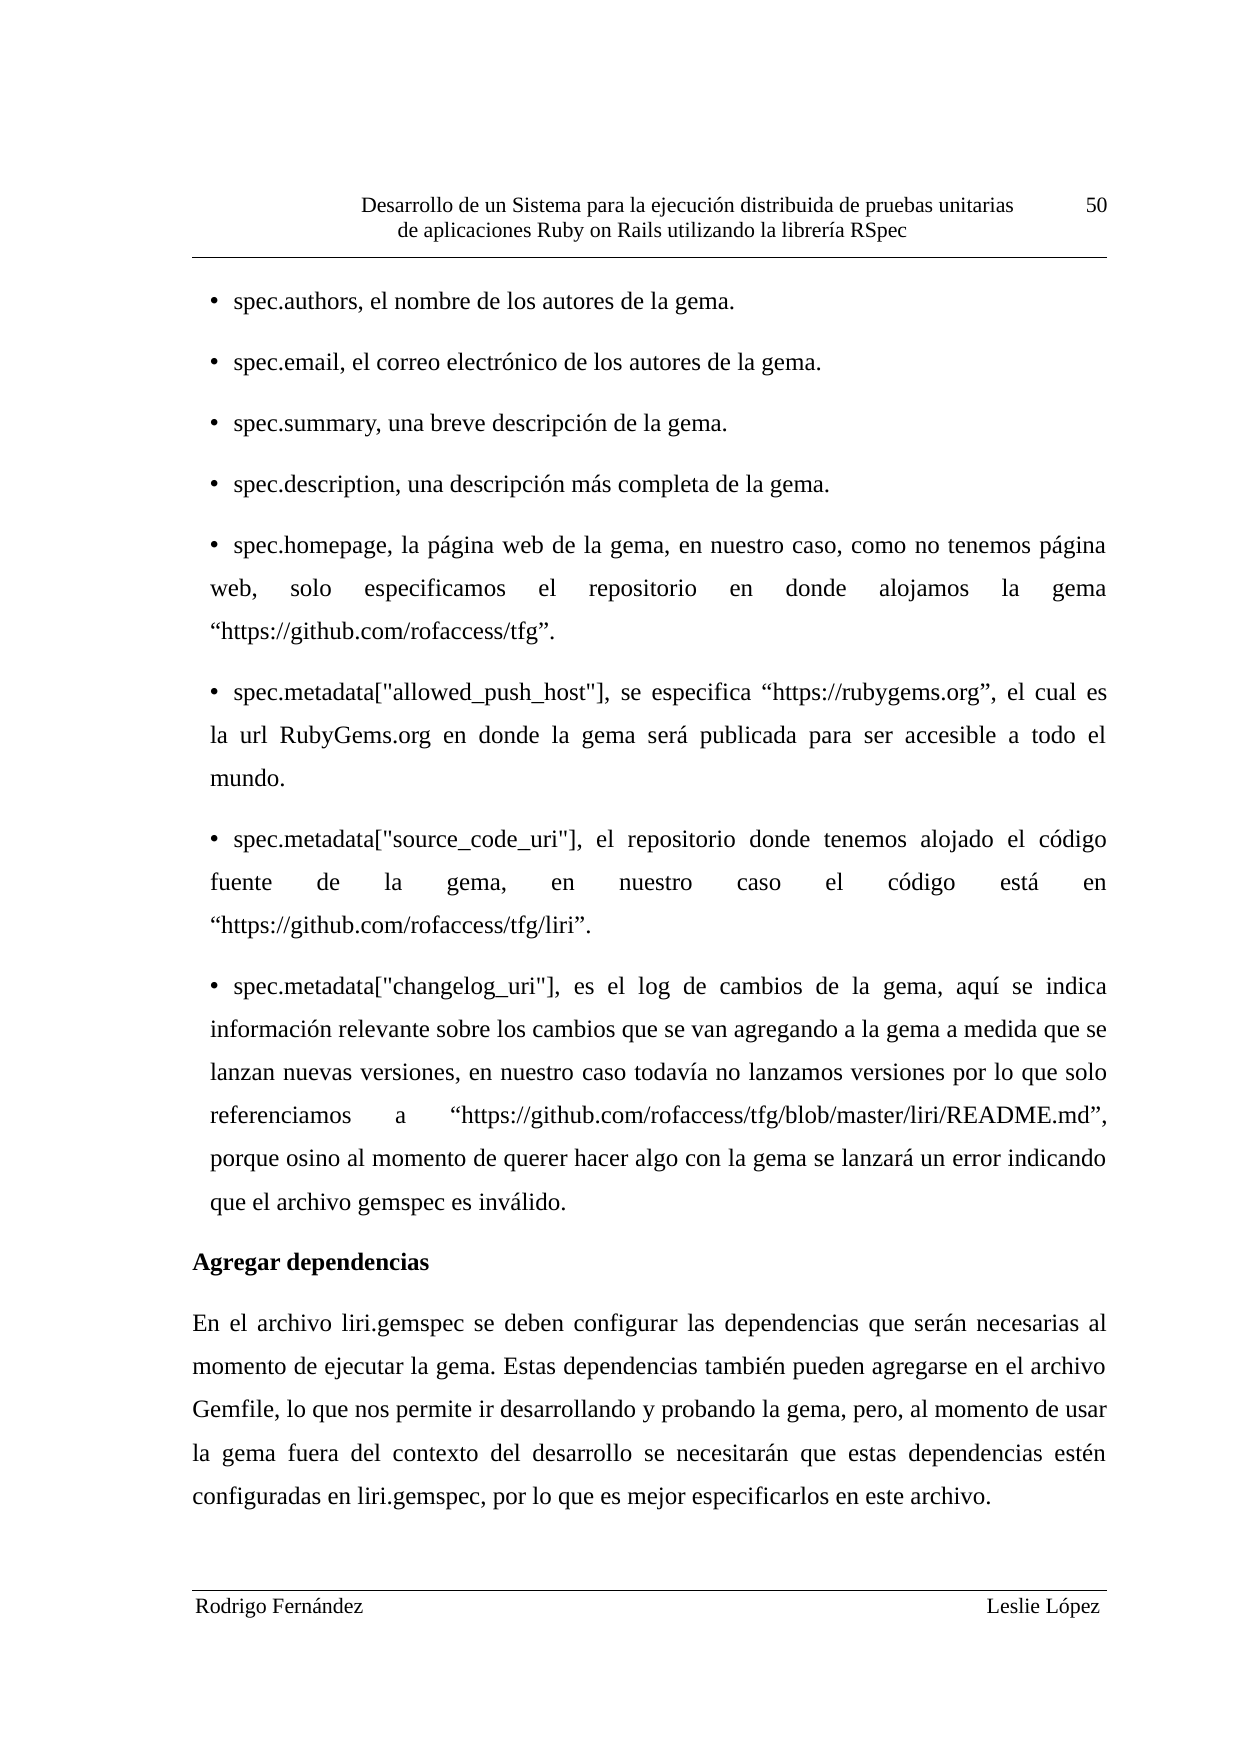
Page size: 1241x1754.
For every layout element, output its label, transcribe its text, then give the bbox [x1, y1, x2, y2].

list spec.email, el correo electrónico de los autores de la gema. [210, 347, 1107, 376]
list spec.authors, el nombre de los autores de la gema. [210, 286, 1107, 315]
list spec.summary, una breve descripción de la gema. [210, 408, 1107, 437]
text En el archivo liri.gemspec se deben configurar las dependencias que serán necesarias al momento de ejecutar la gema. Estas dependencias también pueden agregarse en el archivo Gemfile, lo que nos permite ir desarrollando y probando la gema, pero, al momento de usar la gema fuera del contexto del desarrollo se necesitarán que estas dependencias estén configuradas en liri.gemspec, por lo que es mejor especificarlos en este archivo. [192, 1308, 1107, 1509]
list spec.description, una descripción más completa de la gema. [210, 469, 1107, 498]
list spec.metadata["allowed_push_host"], se especifica “https://rubygems.org”, el cual es la url RubyGems.org en donde la gema será publicada para ser accesible a todo el mundo. [210, 677, 1107, 792]
list spec.metadata["changelog_uri"], es el log de cambios de la gema, aquí se indica información relevante sobre los cambios que se van agregando a la gema a medida que se lanzan nuevas versiones, en nuestro caso todavía no lanzamos versiones por lo que solo referenciamos a “https://github.com/rofaccess/tfg/blob/master/liri/README.md”, porque osino al momento de querer hacer algo con la gema se lanzará un error indicando que el archivo gemspec es inválido. [210, 971, 1107, 1215]
text Agregar dependencias [192, 1247, 1107, 1276]
list spec.metadata["source_code_uri"], el repositorio donde tenemos alojado el código fuente de la gema, en nuestro caso el código está en “https://github.com/rofaccess/tfg/liri”. [210, 824, 1107, 939]
list spec.homepage, la página web de la gema, en nuestro caso, como no tenemos página web, solo especificamos el repositorio en donde alojamos la gema “https://github.com/rofaccess/tfg”. [210, 530, 1107, 645]
